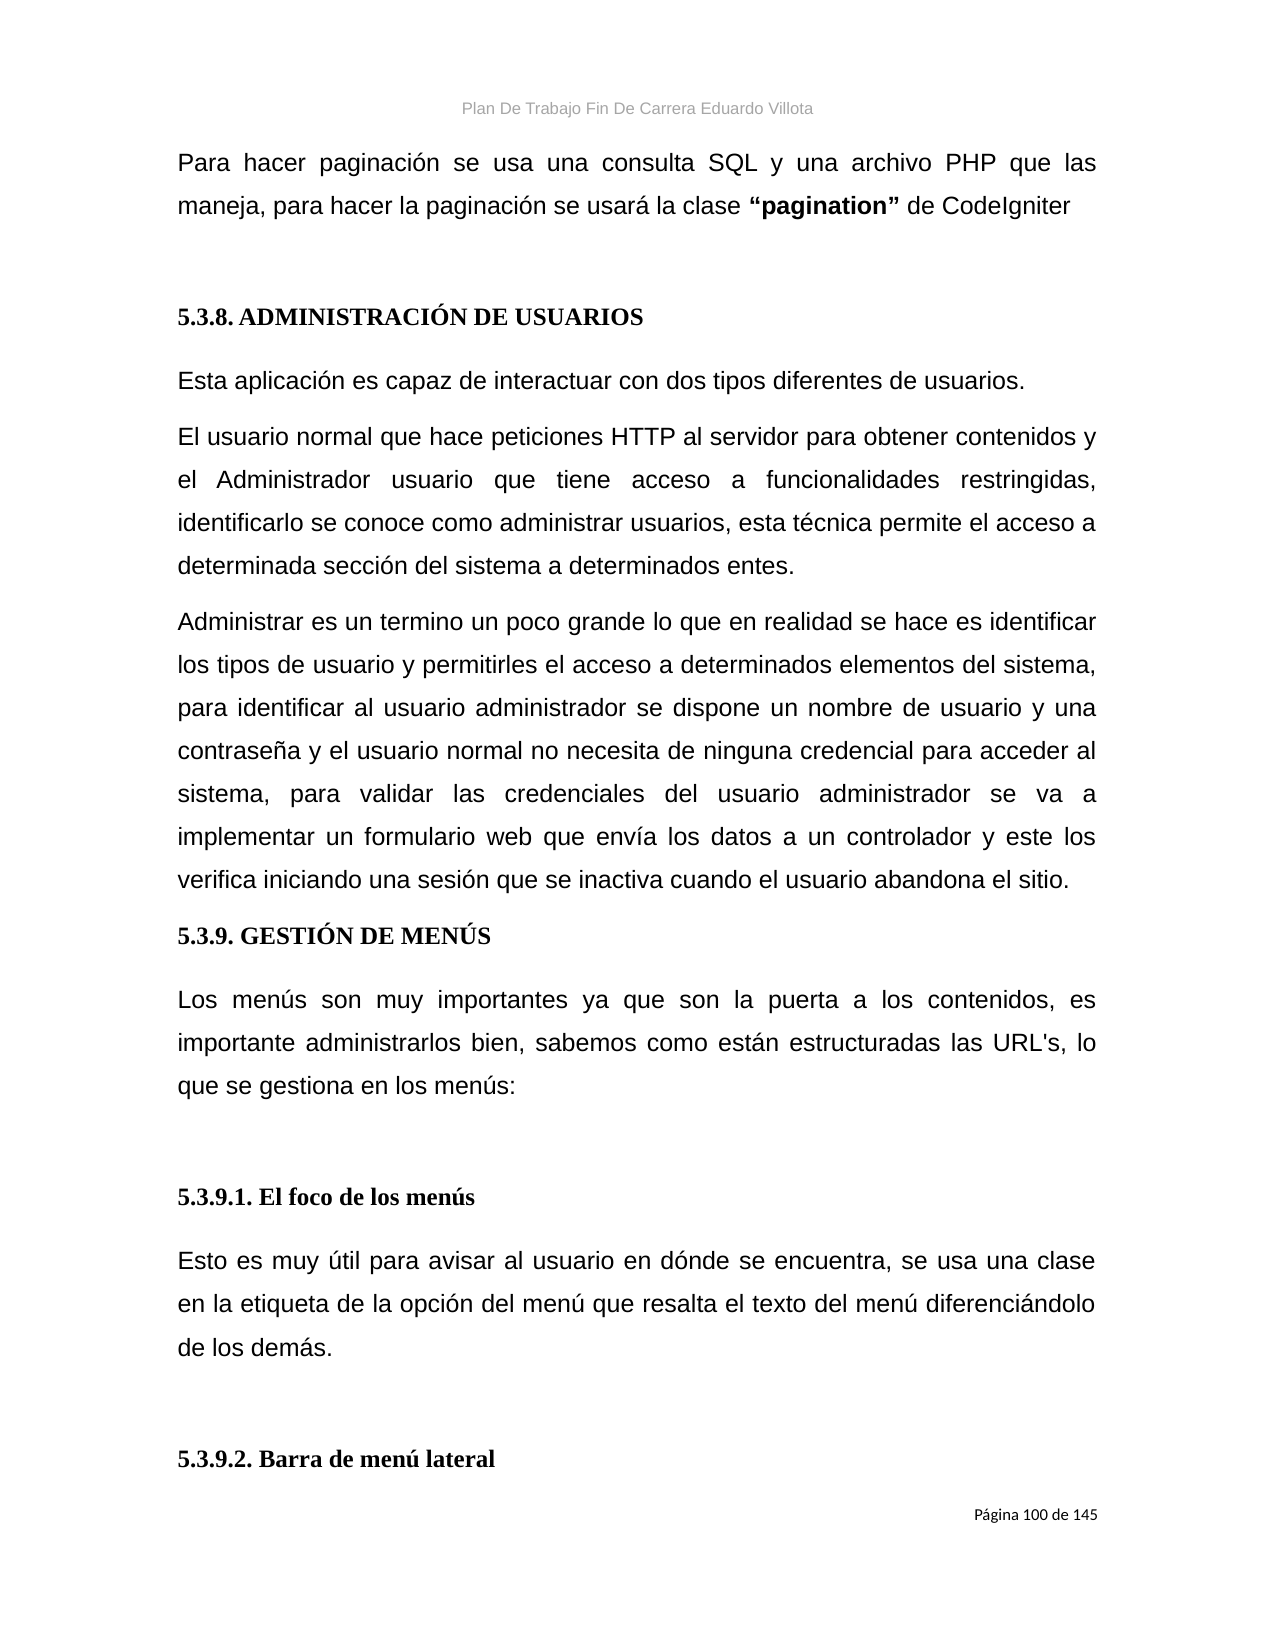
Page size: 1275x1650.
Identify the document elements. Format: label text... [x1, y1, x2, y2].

text Los menús son muy importantes ya que son la puerta a los contenidos, es importante administrarlos bien, sabemos como están estructuradas las URL's, lo que se gestiona en los menús: [177, 985, 1098, 1100]
text 5.3.9.1. El foco de los menús [177, 1182, 1098, 1211]
text 5.3.8. ADMINISTRACIÓN DE USUARIOS [177, 302, 1098, 331]
text 5.3.9. GESTIÓN DE MENÚS [177, 921, 1098, 950]
text Esto es muy útil para avisar al usuario en dónde se encuentra, se usa una clase en la etiqueta de la opción del menú que resalta el texto del menú diferenciándolo de los demás. [177, 1246, 1098, 1361]
text Para hacer paginación se usa una consulta SQL y una archivo PHP que las maneja, para hacer la paginación se usará la clase “pagination” de CodeIgniter [177, 148, 1098, 219]
text 5.3.9.2. Barra de menú lateral [177, 1444, 1098, 1473]
text El usuario normal que hace peticiones HTTP al servidor para obtener contenidos y el Administrador usuario que tiene acceso a funcionalidades restringidas, identificarlo se conoce como administrar usuarios, esta técnica permite el acceso a determinada sección del sistema a determinados entes. [177, 422, 1098, 580]
text Esta aplicación es capaz de interactuar con dos tipos diferentes de usuarios. [177, 366, 1098, 395]
text Administrar es un termino un poco grande lo que en realidad se hace es identificar los tipos de usuario y permitirles el acceso a determinados elementos del sistema, para identificar al usuario administrador se dispone un nombre de usuario y una contraseña y el usuario normal no necesita de ninguna credencial para acceder al sistema, para validar las credenciales del usuario administrador se va a implementar un formulario web que envía los datos a un controlador y este los verifica iniciando una sesión que se inactiva cuando el usuario abandona el sitio. [177, 607, 1098, 894]
